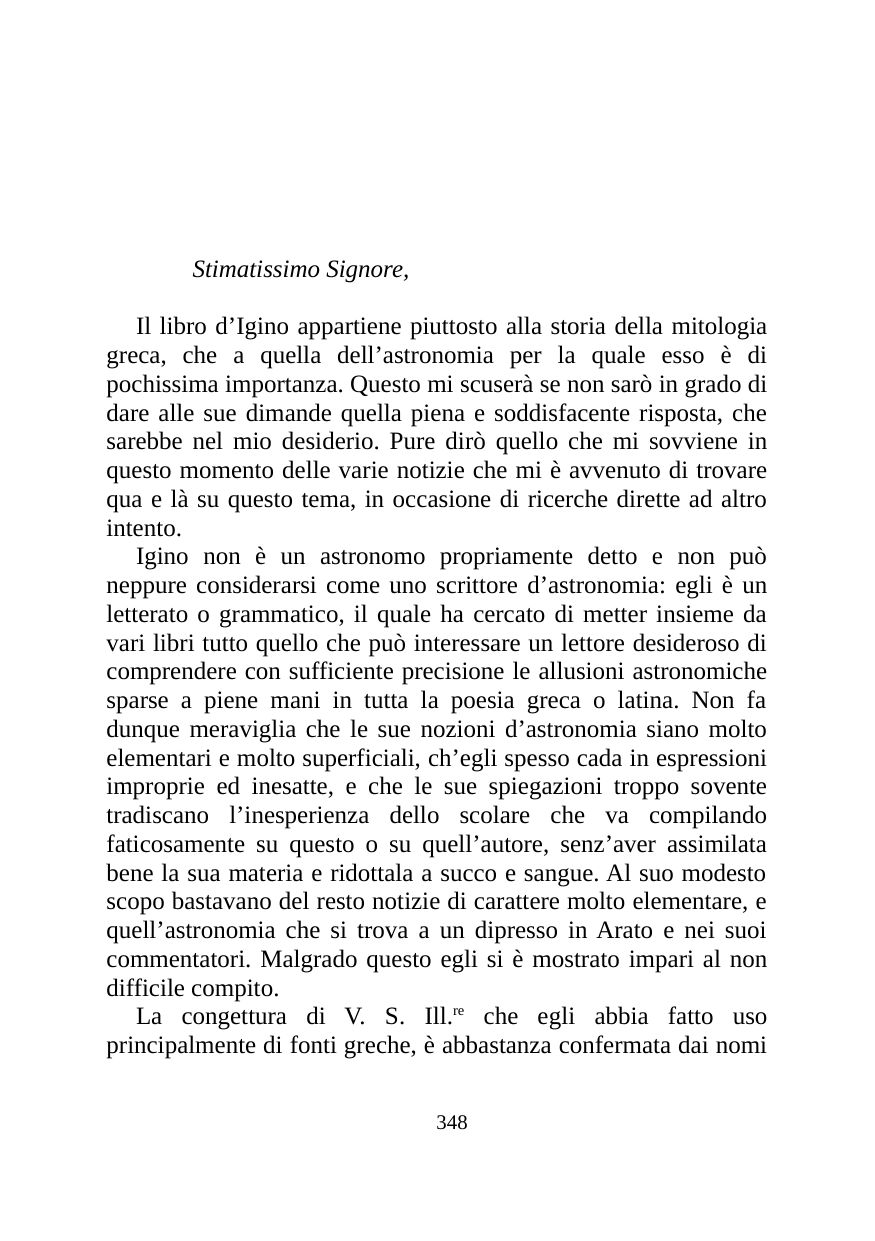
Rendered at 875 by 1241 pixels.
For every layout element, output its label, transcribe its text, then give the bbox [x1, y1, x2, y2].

text Il libro d’Igino appartiene piuttosto alla storia della mitologia greca, che a quella dell’astronomia per la quale esso è di pochissima importanza. Questo mi scuserà se non sarò in grado di dare alle sue dimande quella piena e soddisfacente risposta, che sarebbe nel mio desiderio. Pure dirò quello che mi sovviene in questo momento delle varie notizie che mi è avvenuto di trovare qua e là su questo tema, in occasione di ricerche dirette ad altro intento. [106, 311, 768, 541]
text La congettura di V. S. Ill.re che egli abbia fatto uso principalmente di fonti greche, è abbastanza confermata dai nomi [106, 1001, 768, 1059]
text Igino non è un astronomo propriamente detto e non può neppure considerarsi come uno scrittore d’astronomia: egli è un letterato o grammatico, il quale ha cercato di metter insieme da vari libri tutto quello che può interessare un lettore desideroso di comprendere con sufficiente precisione le allusioni astronomiche sparse a piene mani in tutta la poesia greca o latina. Non fa dunque meraviglia che le sue nozioni d’astronomia siano molto elementari e molto superficiali, ch’egli spesso cada in espressioni improprie ed inesatte, e che le sue spiegazioni troppo sovente tradiscano l’inesperienza dello scolare che va compilando faticosamente su questo o su quell’autore, senz’aver assimilata bene la sua materia e ridottala a succo e sangue. Al suo modesto scopo bastavano del resto notizie di carattere molto elementare, e quell’astronomia che si trova a un dipresso in Arato e nei suoi commentatori. Malgrado questo egli si è mostrato impari al non difficile compito. [106, 541, 768, 1001]
text Stimatissimo Signore, [106, 254, 768, 283]
